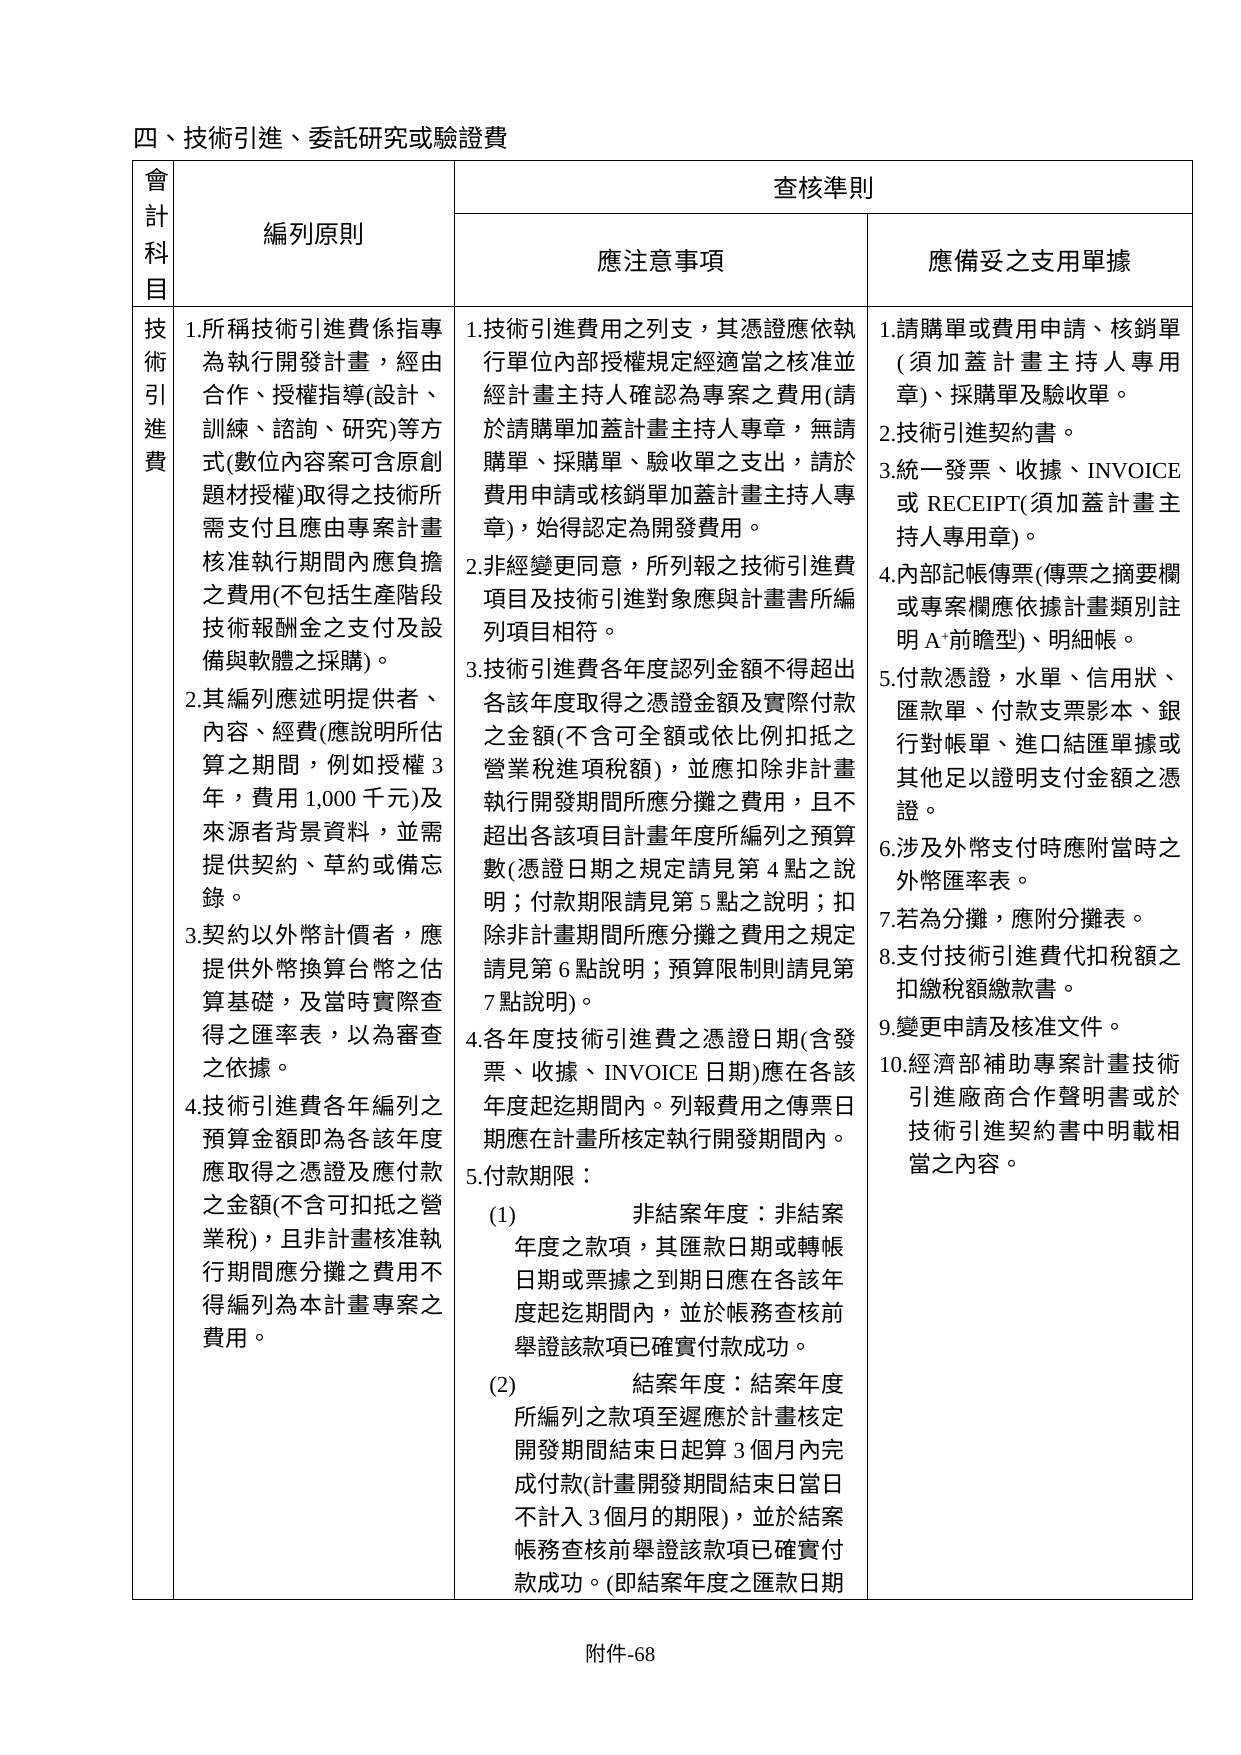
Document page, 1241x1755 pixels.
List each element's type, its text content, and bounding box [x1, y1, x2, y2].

table_cell 請購單或費用申請、核銷單(須加蓋計畫主持人專用章)、採購單及驗收單。 技術引進契約書。 統一發票、收據、INVOICE或RECEIPT(須加蓋計畫主持人專用章)。 內部記帳傳票(傳票之摘要欄或專案欄應依據計畫類別註明A+前瞻型)、明細帳。 付款憑證，水單、信用狀、匯款單、付款支票影本、銀行對帳單、進口結匯單據或其他足以證明支付金額之憑證。 涉及外幣支付時應附當時之外幣匯率表。 若為分攤，應附分攤表。 支付技術引進費代扣稅額之扣繳稅額繳款書。 變更申請及核准文件。 經濟部補助專案計畫技術引進廠商合作聲明書或於技術引進契約書中明載相當之內容。 [868, 307, 1192, 1598]
table_cell 技術引進費用之列支，其憑證應依執行單位內部授權規定經適當之核准並經計畫主持人確認為專案之費用(請於請購單加蓋計畫主持人專章，無請購單、採購單、驗收單之支出，請於費用申請或核銷單加蓋計畫主持人專章)，始得認定為開發費用。 非經變更同意，所列報之技術引進費項目及技術引進對象應與計畫書所編列項目相符。 技術引進費各年度認列金額不得超出各該年度取得之憑證金額及實際付款之金額(不含可全額或依比例扣抵之營業稅進項稅額)，並應扣除非計畫執行開發期間所應分攤之費用，且不超出各該項目計畫年度所編列之預算數(憑證日期之規定請見第4點之說明；付款期限請見第5點之說明；扣除非計畫期間所應分攤之費用之規定請見第6點說明；預算限制則請見第7點說明)。 各年度技術引進費之憑證日期(含發票、收據、INVOICE日期)應在各該年度起迄期間內。列報費用之傳票日期應在計畫所核定執行開發期間內。 付款期限： 非結案年度：非結案年度之款項，其匯款日期或轉帳日期或票據之到期日應在各該年度起迄期間內，並於帳務查核前舉證該款項已確實付款成功。 結案年度：結案年度所編列之款項至遲應於計畫核定開發期間結束日起算3個月內完成付款(計畫開發期間結束日當日不計入3個月的期限)，並於結案帳務查核前舉證該款項已確實付款成功。(即結案年度之匯款日期 [455, 307, 867, 1598]
table_header 查核準則 [455, 161, 1192, 213]
table_cell 應備妥之支用單據 [868, 214, 1192, 306]
table_header 會計科目 [133, 161, 173, 306]
table_cell 所稱技術引進費係指專為執行開發計畫，經由合作、授權指導(設計、訓練、諮詢、研究)等方式(數位內容案可含原創題材授權)取得之技術所需支付且應由專案計畫核准執行期間內應負擔之費用(不包括生產階段技術報酬金之支付及設備與軟體之採購)。 其編列應述明提供者、內容、經費(應說明所估算之期間，例如授權3年，費用1,000千元)及來源者背景資料，並需提供契約、草約或備忘錄。 契約以外幣計價者，應提供外幣換算台幣之估算基礎，及當時實際查得之匯率表，以為審查之依據。 技術引進費各年編列之預算金額即為各該年度應取得之憑證及應付款之金額(不含可扣抵之營業稅)，且非計畫核准執行期間應分攤之費用不得編列為本計畫專案之費用。 [174, 307, 454, 1598]
text 四、技術引進、委託研究或驗證費 [133, 124, 1107, 153]
table_cell 技術引進費 [133, 307, 173, 1598]
table_header 編列原則 [174, 161, 454, 306]
table_cell 應注意事項 [455, 214, 867, 306]
